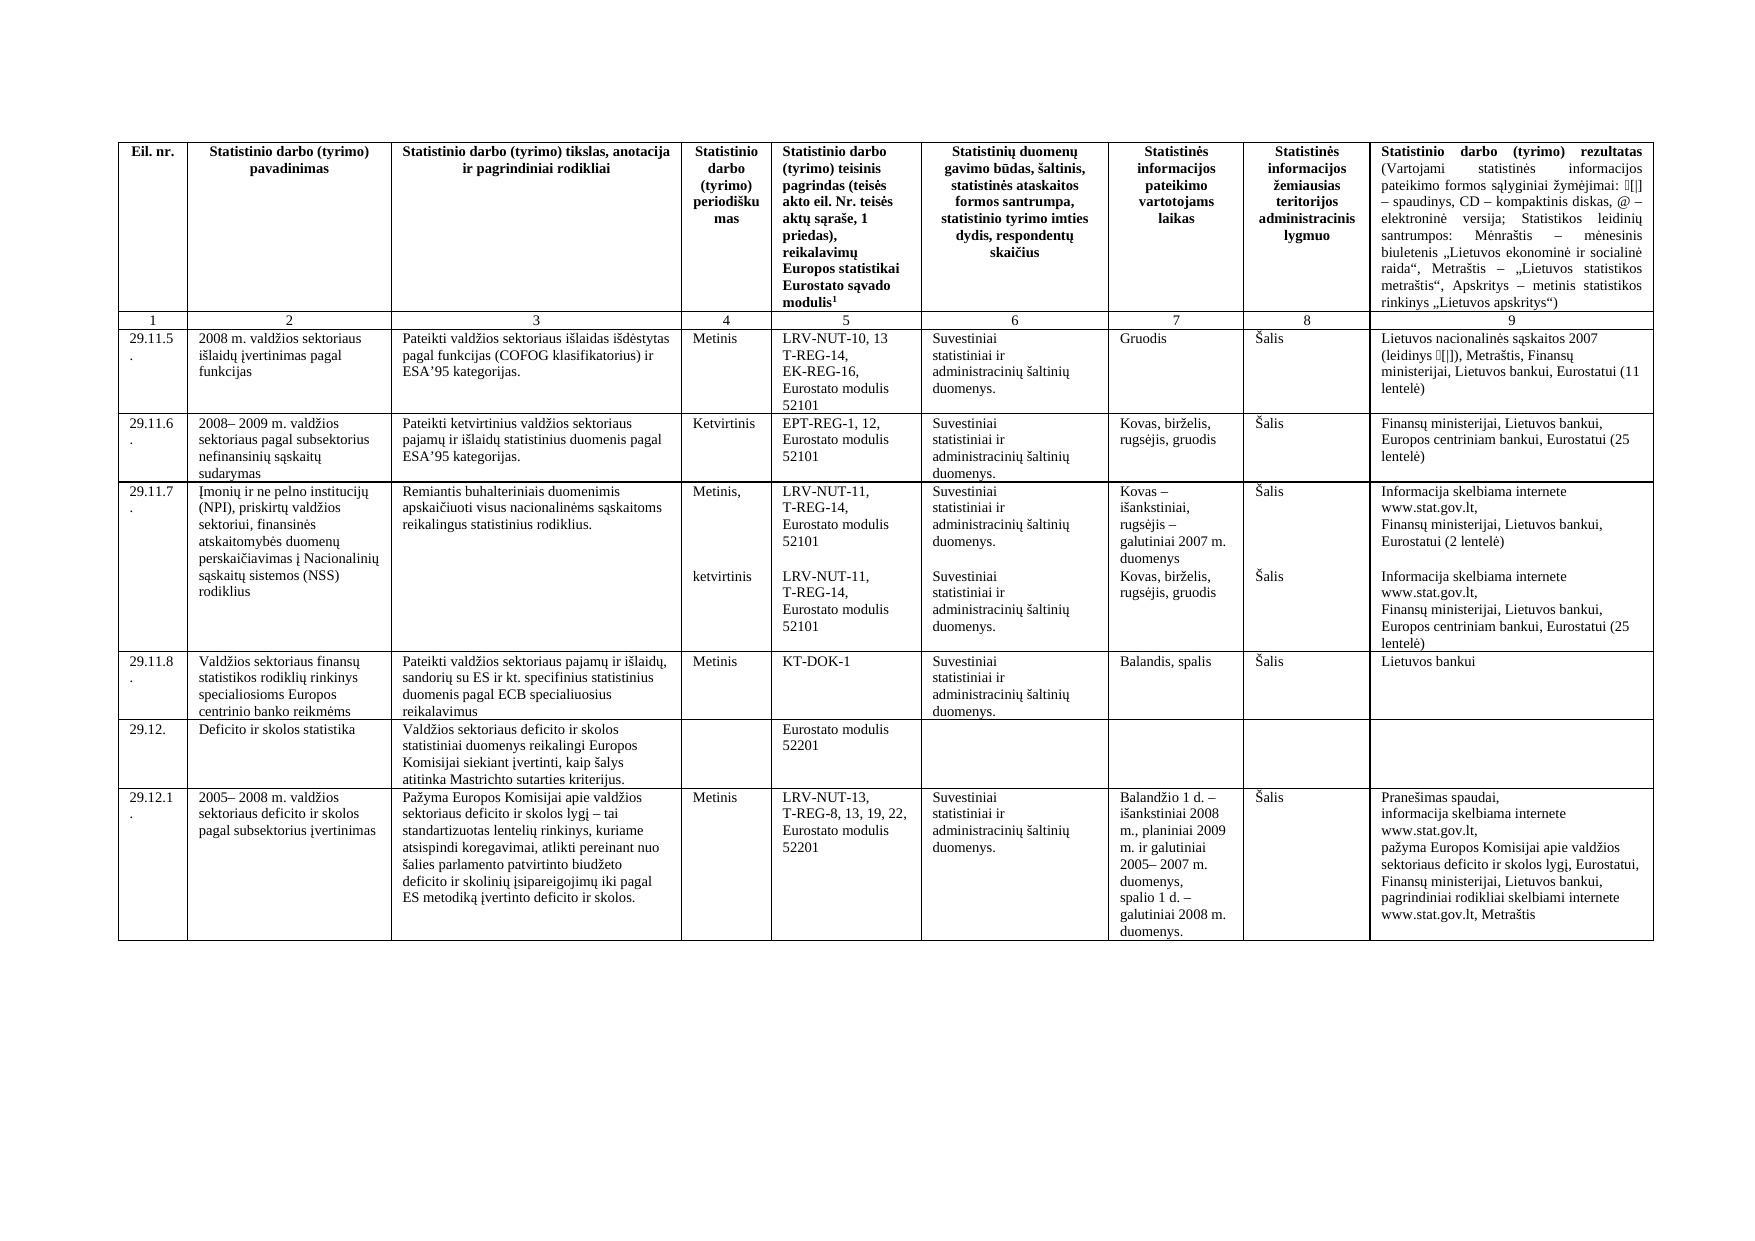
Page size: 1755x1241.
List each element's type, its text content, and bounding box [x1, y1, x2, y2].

table_cell Balandžio 1 d. – išankstiniai 2008 m., planiniai 2009 m. ir galutiniai 2005– 2007 m. duomenys, spalio 1 d. – galutiniai 2008 m. duomenys. [1109, 789, 1243, 939]
table_cell Šalis [1244, 652, 1369, 719]
table_cell Ketvirtinis [682, 414, 771, 481]
table_cell EPT-REG-1, 12, Eurostato modulis 52101 [772, 414, 921, 481]
table_cell 1 [119, 312, 187, 328]
table_cell Įmonių ir ne pelno institucijų (NPI), priskirtų valdžios sektoriui, finansinės atskaitomybės duomenų perskaičiavimas į Nacionalinių sąskaitų sistemos (NSS) rodiklius [188, 483, 391, 651]
table_cell [1244, 720, 1369, 787]
table_cell 5 [772, 312, 921, 328]
table_cell Deficito ir skolos statistika [188, 720, 391, 787]
table_cell 9 [1371, 312, 1653, 328]
table_cell Suvestiniai statistiniai ir administracinių šaltinių duomenys. [922, 483, 1108, 566]
table_cell 8 [1244, 312, 1369, 328]
table_cell 29.11.5. [119, 330, 187, 413]
table_cell 29.11.7. [119, 483, 187, 651]
table_cell Metinis [682, 789, 771, 939]
table_cell Šalis [1244, 789, 1369, 939]
table_cell 29.11.6. [119, 414, 187, 481]
table_cell [922, 720, 1108, 787]
table_cell Informacija skelbiama internete www.stat.gov.lt, Finansų ministerijai, Lietuvos bankui, Europos centriniam bankui, Eurostatui (25 lentelė) [1371, 566, 1653, 651]
table_header Statistinių duomenų gavimo būdas, šaltinis, statistinės ataskaitos formos santrumpa, statistinio tyrimo imties dydis, respondentų skaičius [922, 143, 1108, 311]
table_cell LRV-NUT-10, 13 T-REG-14, EK-REG-16, Eurostato modulis 52101 [772, 330, 921, 413]
table_cell Finansų ministerijai, Lietuvos bankui, Europos centriniam bankui, Eurostatui (25 lentelė) [1371, 414, 1653, 481]
table_cell Pranešimas spaudai, informacija skelbiama internete www.stat.gov.lt, pažyma Europos Komisijai apie valdžios sektoriaus deficito ir skolos lygį, Eurostatui, Finansų ministerijai, Lietuvos bankui, pagrindiniai rodikliai skelbiami internete www.stat.gov.lt, Metraštis [1371, 789, 1653, 939]
table_header Statistinio darbo (tyrimo) teisinis pagrindas (teisės akto eil. Nr. teisės aktų sąraše, 1 priedas), reikalavimų Europos statistikai Eurostato sąvado modulis1 [772, 143, 921, 311]
table_cell Pažyma Europos Komisijai apie valdžios sektoriaus deficito ir skolos lygį – tai standartizuotas lentelių rinkinys, kuriame atsispindi koregavimai, atlikti pereinant nuo šalies parlamento patvirtinto biudžeto deficito ir skolinių įsipareigojimų iki pagal ES metodiką įvertinto deficito ir skolos. [392, 789, 681, 939]
table_cell Gruodis [1109, 330, 1243, 413]
table_cell Kovas, birželis, rugsėjis, gruodis [1109, 414, 1243, 481]
table_header Eil. nr. [119, 143, 187, 311]
table_header Statistinio darbo (tyrimo) pavadinimas [188, 143, 391, 311]
table_cell Šalis [1244, 414, 1369, 481]
table_cell ketvirtinis [682, 566, 771, 651]
table_cell Šalis [1244, 330, 1369, 413]
table_cell 29.12.1. [119, 789, 187, 939]
table_cell Valdžios sektoriaus deficito ir skolos statistiniai duomenys reikalingi Europos Komisijai siekiant įvertinti, kaip šalys atitinka Mastrichto sutarties kriterijus. [392, 720, 681, 787]
table_header Statistinio darbo (tyrimo) rezultatas (Vartojami statistinės informacijos pateikimo formos sąlyginiai žymėjimai: [|] – spaudinys, CD – kompaktinis diskas, @ – elektroninė versija; Statistikos leidinių santrumpos: Mėnraštis – mėnesinis biuletenis „Lietuvos ekonominė ir socialinė raida“, Metraštis – „Lietuvos statistikos metraštis“, Apskritys – metinis statistikos rinkinys „Lietuvos apskritys“) [1371, 143, 1653, 311]
table_cell Balandis, spalis [1109, 652, 1243, 719]
table_cell Kovas – išankstiniai, rugsėjis – galutiniai 2007 m. duomenys [1109, 483, 1243, 566]
table_header Statistinio darbo (tyrimo) periodiškumas [682, 143, 771, 311]
table_cell 29.12. [119, 720, 187, 787]
table_cell Metinis [682, 652, 771, 719]
table_cell LRV-NUT-11, T-REG-14, Eurostato modulis 52101 [772, 483, 921, 566]
table_cell Remiantis buhalteriniais duomenimis apskaičiuoti visus nacionalinėms sąskaitoms reikalingus statistinius rodiklius. [392, 483, 681, 651]
table_cell KT-DOK-1 [772, 652, 921, 719]
table_cell Šalis [1244, 566, 1369, 651]
table_cell Šalis [1244, 483, 1369, 566]
table_cell Kovas, birželis, rugsėjis, gruodis [1109, 566, 1243, 651]
table_cell LRV-NUT-13, T-REG-8, 13, 19, 22, Eurostato modulis 52201 [772, 789, 921, 939]
table_cell Pateikti ketvirtinius valdžios sektoriaus pajamų ir išlaidų statistinius duomenis pagal ESA’95 kategorijas. [392, 414, 681, 481]
table_header Statistinio darbo (tyrimo) tikslas, anotacija ir pagrindiniai rodikliai [392, 143, 681, 311]
table_cell Informacija skelbiama internete www.stat.gov.lt, Finansų ministerijai, Lietuvos bankui, Eurostatui (2 lentelė) [1371, 483, 1653, 566]
table_cell 7 [1109, 312, 1243, 328]
table_cell 2005– 2008 m. valdžios sektoriaus deficito ir skolos pagal subsektorius įvertinimas [188, 789, 391, 939]
table_cell Lietuvos nacionalinės sąskaitos 2007 (leidinys [|]), Metraštis, Finansų ministerijai, Lietuvos bankui, Eurostatui (11 lentelė) [1371, 330, 1653, 413]
table_cell 6 [922, 312, 1108, 328]
table_cell Eurostato modulis 52201 [772, 720, 921, 787]
table_header Statistinės informacijos pateikimo vartotojams laikas [1109, 143, 1243, 311]
table_cell Metinis [682, 330, 771, 413]
table_cell 2008 m. valdžios sektoriaus išlaidų įvertinimas pagal funkcijas [188, 330, 391, 413]
table_cell Suvestiniai statistiniai ir administracinių šaltinių duomenys. [922, 789, 1108, 939]
table_cell Valdžios sektoriaus finansų statistikos rodiklių rinkinys specialiosioms Europos centrinio banko reikmėms [188, 652, 391, 719]
table_cell [1371, 720, 1653, 787]
table_cell Suvestiniai statistiniai ir administracinių šaltinių duomenys. [922, 566, 1108, 651]
table_cell 29.11.8. [119, 652, 187, 719]
table_cell Metinis, [682, 483, 771, 566]
table_cell Lietuvos bankui [1371, 652, 1653, 719]
table_cell 2 [188, 312, 391, 328]
table_cell 4 [682, 312, 771, 328]
table_cell [1109, 720, 1243, 787]
table_header Statistinės informacijos žemiausias teritorijos administracinis lygmuo [1244, 143, 1369, 311]
table_cell LRV-NUT-11, T-REG-14, Eurostato modulis 52101 [772, 566, 921, 651]
table_cell Suvestiniai statistiniai ir administracinių šaltinių duomenys. [922, 414, 1108, 481]
table_cell 2008– 2009 m. valdžios sektoriaus pagal subsektorius nefinansinių sąskaitų sudarymas [188, 414, 391, 481]
table_cell Suvestiniai statistiniai ir administracinių šaltinių duomenys. [922, 330, 1108, 413]
table_cell 3 [392, 312, 681, 328]
table_cell Suvestiniai statistiniai ir administracinių šaltinių duomenys. [922, 652, 1108, 719]
table_cell [682, 720, 771, 787]
table_cell Pateikti valdžios sektoriaus pajamų ir išlaidų, sandorių su ES ir kt. specifinius statistinius duomenis pagal ECB specialiuosius reikalavimus [392, 652, 681, 719]
table_cell Pateikti valdžios sektoriaus išlaidas išdėstytas pagal funkcijas (COFOG klasifikatorius) ir ESA’95 kategorijas. [392, 330, 681, 413]
